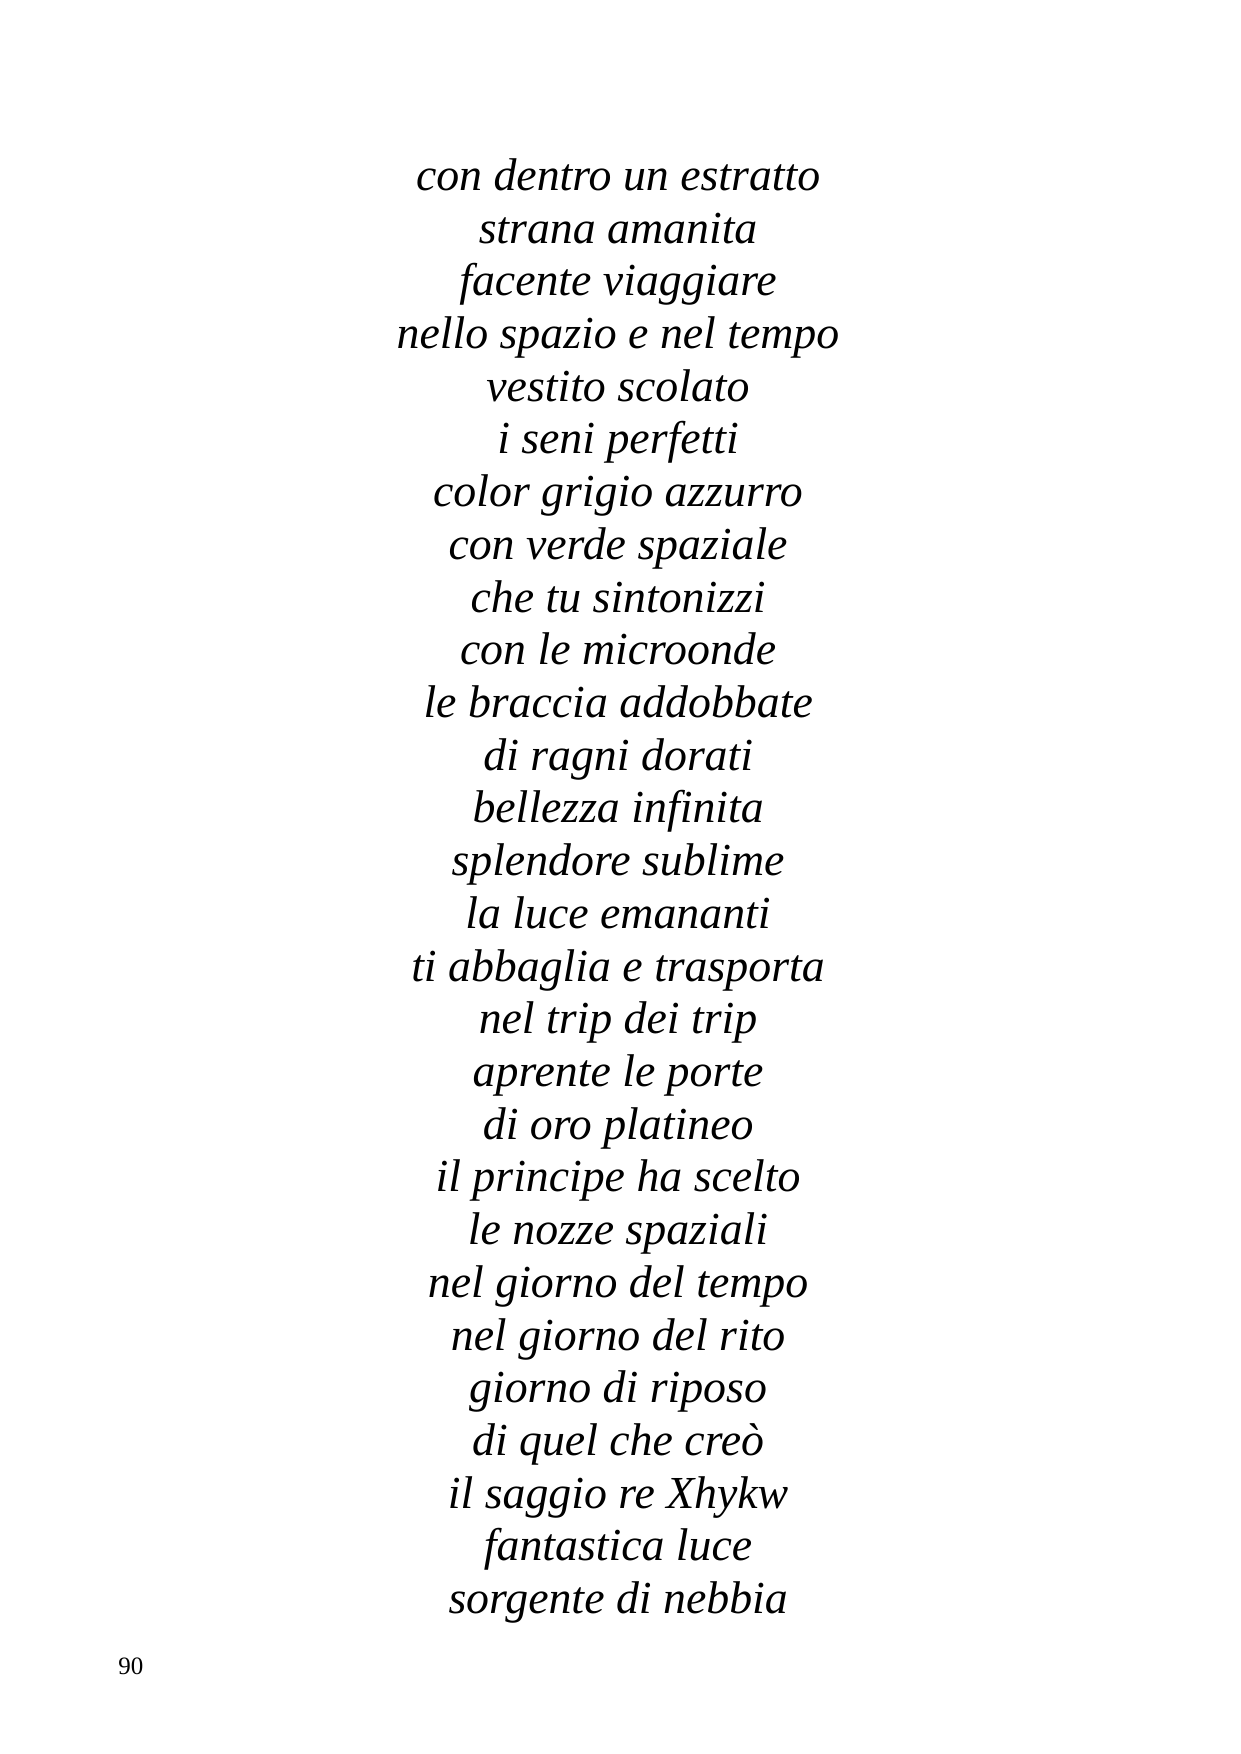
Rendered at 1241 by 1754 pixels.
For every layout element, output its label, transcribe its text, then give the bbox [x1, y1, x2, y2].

text di ragni dorati [118, 727, 1122, 780]
text color grigio azzurro [118, 464, 1122, 517]
text con le microonde [118, 622, 1122, 675]
text facente viaggiare [118, 253, 1122, 306]
text con dentro un estratto [118, 148, 1122, 200]
text ti abbaglia e trasporta [118, 938, 1122, 991]
text fantastica luce [118, 1518, 1122, 1571]
text che tu sintonizzi [118, 569, 1122, 622]
text nel trip dei trip [118, 991, 1122, 1044]
text i seni perfetti [118, 411, 1122, 464]
text con verde spaziale [118, 517, 1122, 569]
text di quel che creò [118, 1413, 1122, 1465]
text bellezza infinita [118, 780, 1122, 833]
text nel giorno del tempo [118, 1254, 1122, 1307]
text aprente le porte [118, 1044, 1122, 1096]
text le nozze spaziali [118, 1202, 1122, 1254]
text nel giorno del rito [118, 1307, 1122, 1360]
text giorno di riposo [118, 1360, 1122, 1413]
text strana amanita [118, 200, 1122, 253]
text il saggio re Xhykw [118, 1465, 1122, 1518]
text splendore sublime [118, 833, 1122, 886]
text vestito scolato [118, 358, 1122, 411]
text nello spazio e nel tempo [118, 306, 1122, 358]
text il principe ha scelto [118, 1149, 1122, 1202]
text le braccia addobbate [118, 675, 1122, 727]
text di oro platineo [118, 1096, 1122, 1149]
text la luce emananti [118, 886, 1122, 938]
text sorgente di nebbia [118, 1571, 1122, 1623]
